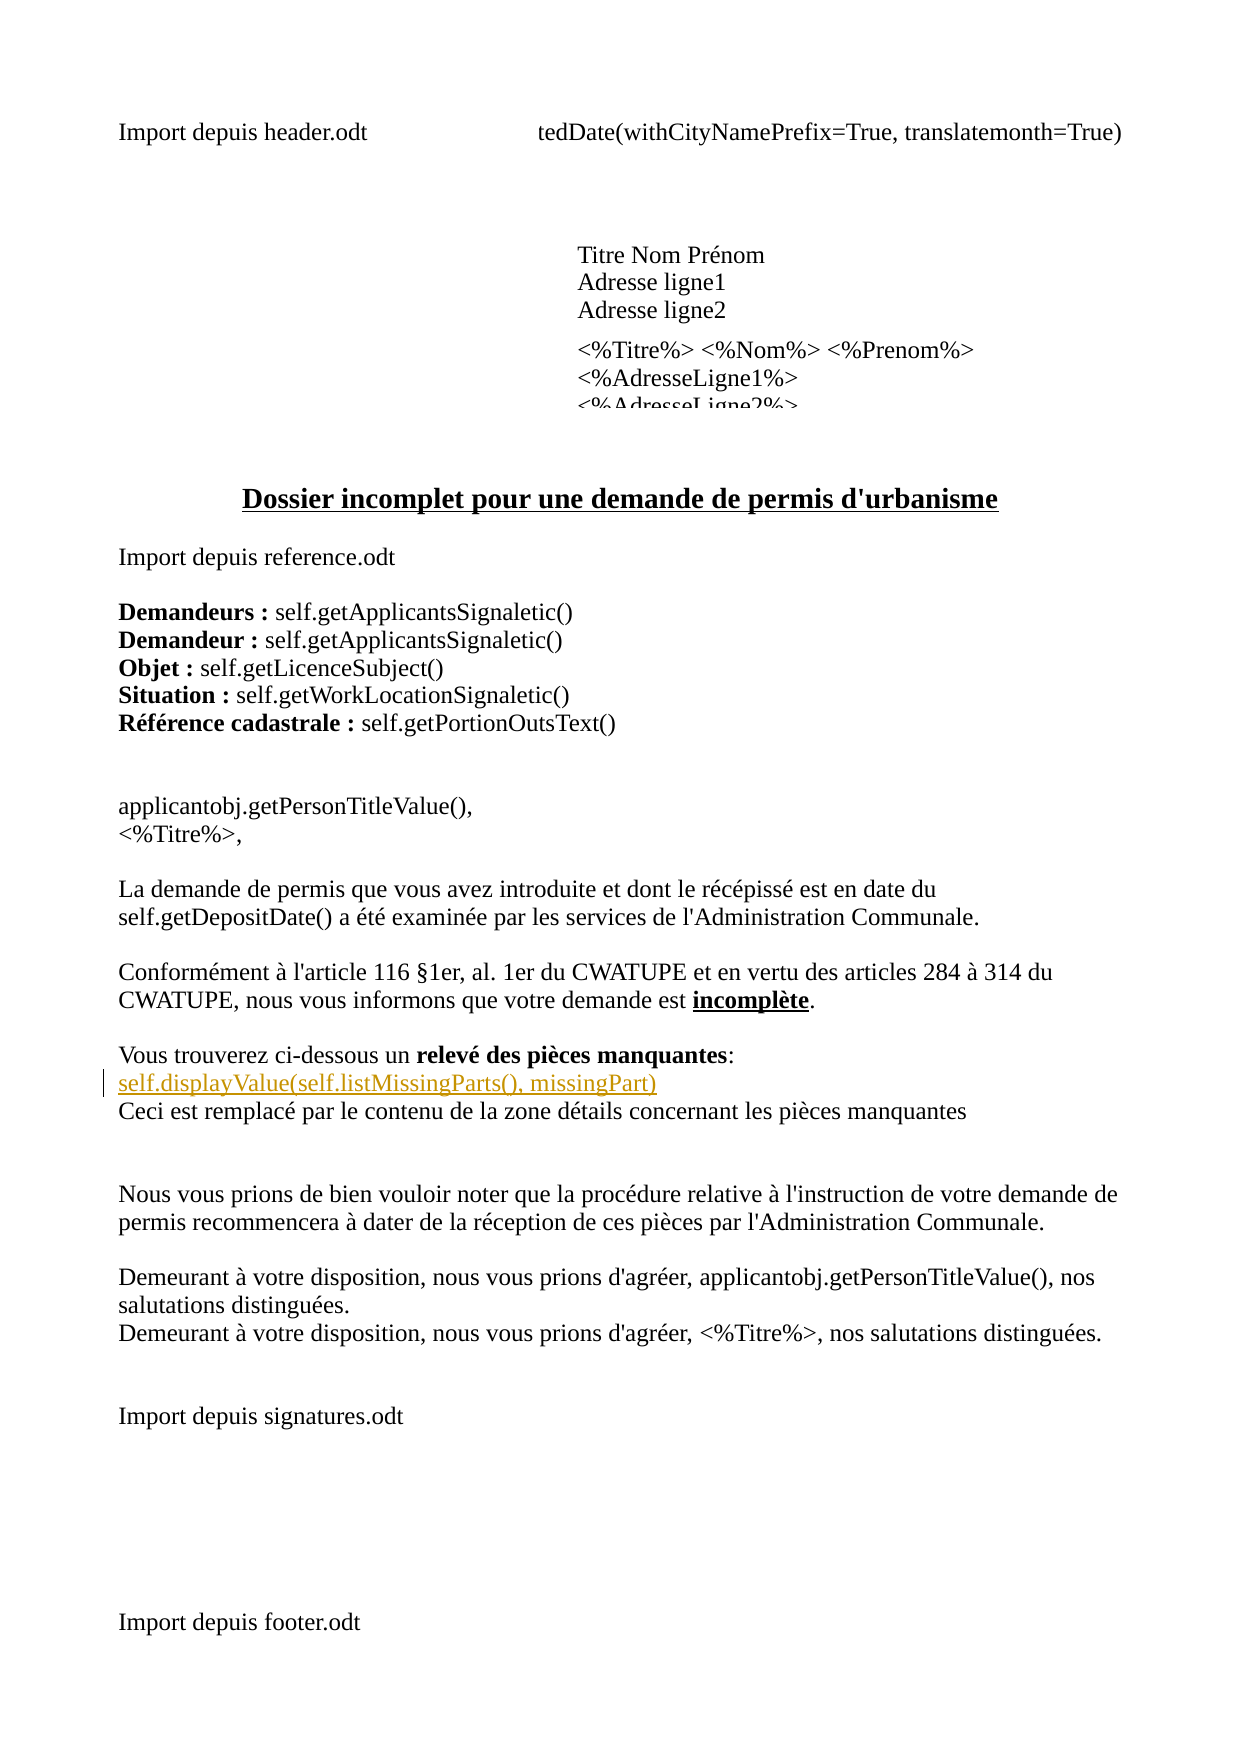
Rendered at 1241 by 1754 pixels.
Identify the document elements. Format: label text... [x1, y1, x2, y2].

text urbanEventObj.getFormattedDate(withCityNamePrefix=True, translatemonth=True) [118, 118, 1122, 427]
text Ceci est remplacé par le contenu de la zone détails concernant les pièces manquantes [118, 1097, 1122, 1125]
text Demeurant à votre disposition, nous vous prions d'agréer, applicantobj.getPersonTitleValue(), nos salutations distinguées. [118, 1263, 1122, 1319]
text Import depuis header.odt [118, 118, 539, 146]
text Vous trouverez ci-dessous un relevé des pièces manquantes: [118, 1042, 1122, 1069]
text Objet : self.getLicenceSubject() [118, 654, 1122, 681]
text Référence cadastrale : self.getPortionOutsText() [118, 709, 1122, 737]
text Demandeur : self.getApplicantsSignaletic() [118, 626, 1122, 654]
text applicantobj.getPersonTitleValue(), [118, 792, 1122, 820]
text Conformément à l'article 116 §1er, al. 1er du CWATUPE et en vertu des articles 284 à 314 du CWATUPE, nous vous informons que votre demande est incomplète. [118, 958, 1122, 1014]
text Demandeurs : self.getApplicantsSignaletic() [118, 598, 1122, 626]
text Import depuis signatures.odt [118, 1402, 1122, 1429]
text Import depuis reference.odt [118, 543, 1122, 571]
text Situation : self.getWorkLocationSignaletic() [118, 681, 1122, 709]
text self.displayValue(self.listMissingParts(), missingPart) [118, 1069, 1122, 1097]
text <%Titre%> <%Nom%> <%Prenom%> <%AdresseLigne1%> <%AdresseLigne2%> [577, 336, 1028, 408]
text Titre Nom Prénom Adresse ligne1 Adresse ligne2 [577, 241, 1028, 324]
text Nous vous prions de bien vouloir noter que la procédure relative à l'instruction de votre demande de permis recommencera à dater de la réception de ces pièces par l'Administration Communale. [118, 1180, 1122, 1236]
text La demande de permis que vous avez introduite et dont le récépissé est en date du self.getDepositDate() a été examinée par les services de l'Administration Communale. [118, 875, 1122, 931]
text <%Titre%>, [118, 820, 1122, 848]
text Demeurant à votre disposition, nous vous prions d'agréer, <%Titre%>, nos salutations distinguées. [118, 1319, 1122, 1346]
title Dossier incomplet pour une demande de permis d'urbanisme [118, 483, 1122, 515]
